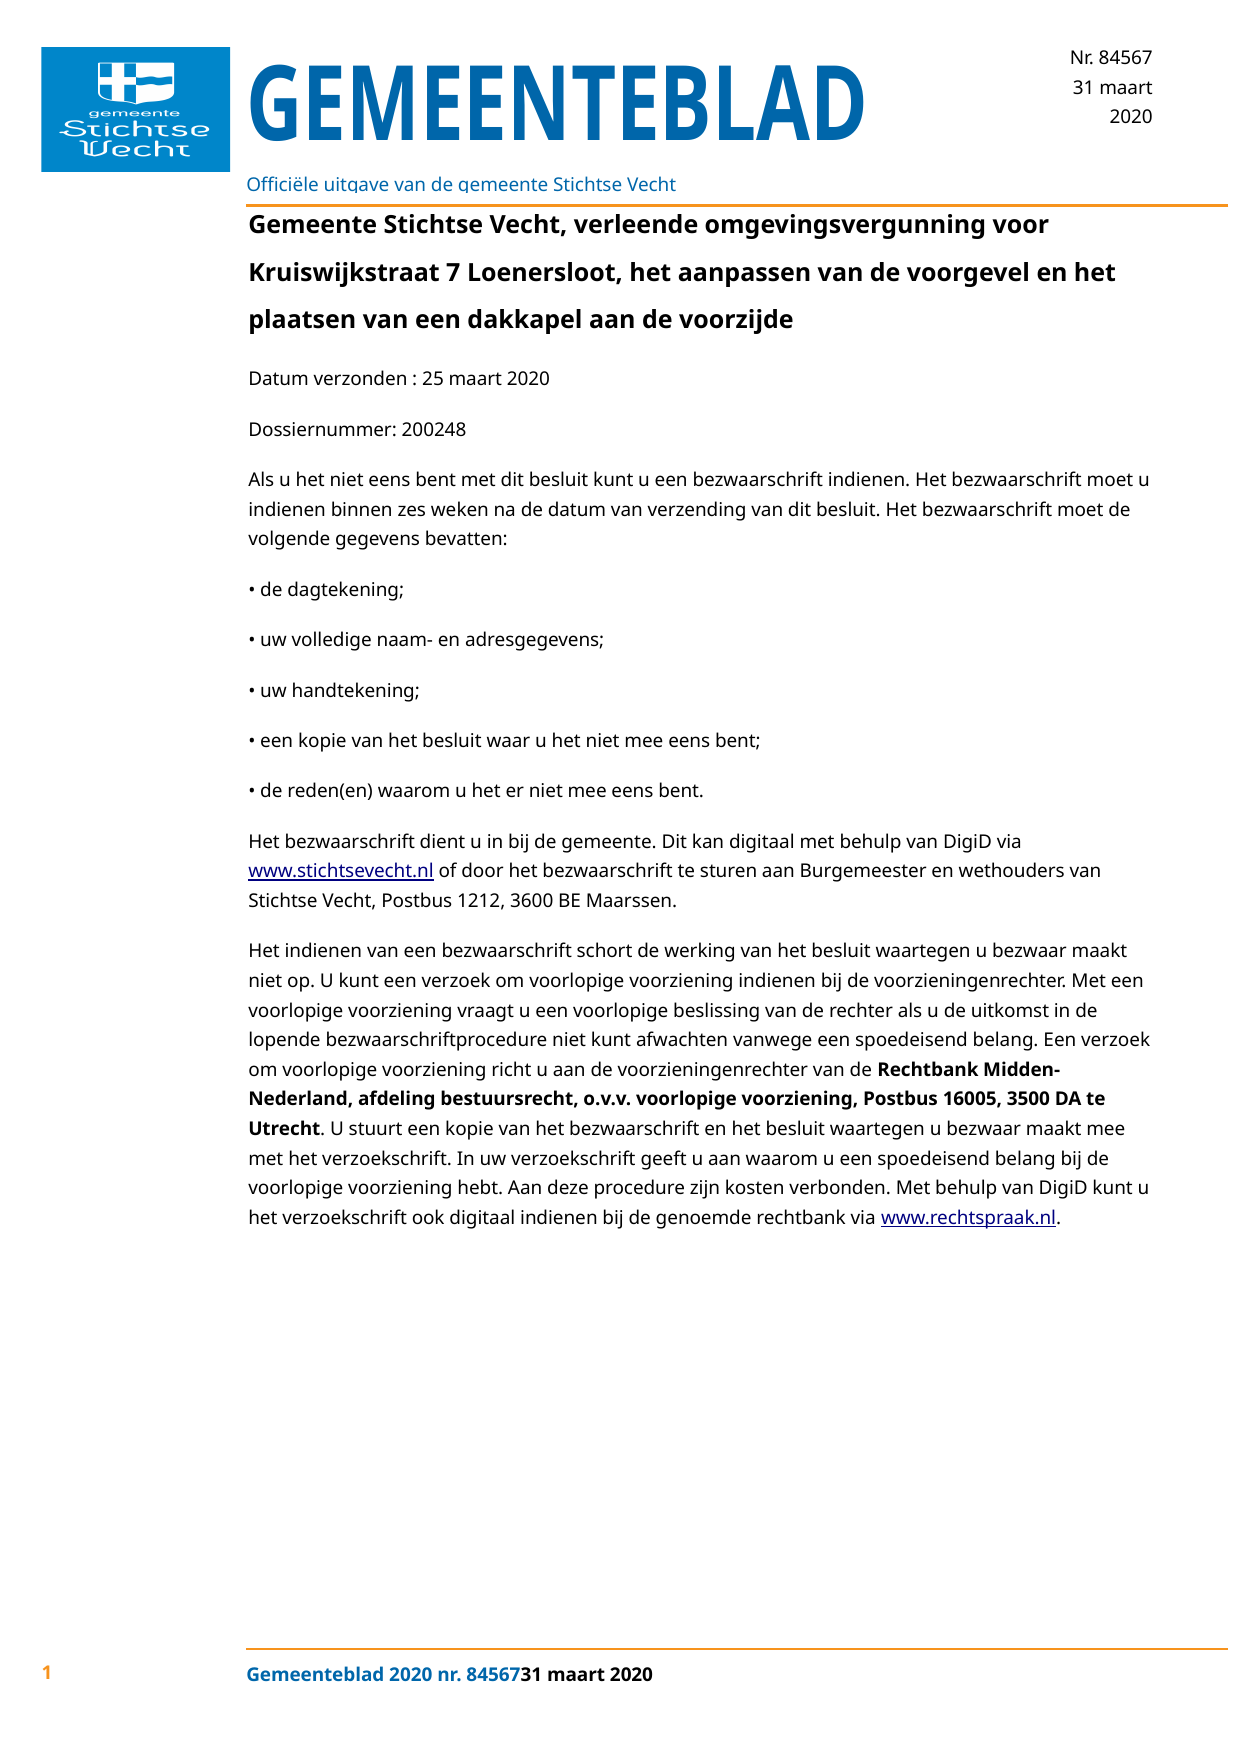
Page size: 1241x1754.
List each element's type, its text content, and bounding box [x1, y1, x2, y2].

text • uw handtekening; [248, 677, 1152, 702]
text • uw volledige naam- en adresgegevens; [248, 626, 1152, 652]
text • de reden(en) waarom u het er niet mee eens bent. [248, 778, 1152, 803]
picture [99, 63, 135, 101]
text Dossiernummer: 200248 [248, 416, 1152, 442]
picture [137, 63, 174, 103]
text • een kopie van het besluit waar u het niet mee eens bent; [248, 727, 1152, 753]
text Als u het niet eens bent met dit besluit kunt u een bezwaarschrift indienen. Het bezwaarschrift moet u indienen binnen zes weken na de datum van verzending van dit besluit. Het bezwaarschrift moet de volgende gegevens bevatten: [248, 466, 1152, 551]
text Het indienen van een bezwaarschrift schort de werking van het besluit waartegen u bezwaar maakt niet op. U kunt een verzoek om voorlopige voorziening indienen bij de voorzieningenrechter. Met een voorlopige voorziening vraagt u een voorlopige beslissing van de rechter als u de uitkomst in de lopende bezwaarschriftprocedure niet kunt afwachten vanwege een spoedeisend belang. Een verzoek om voorlopige voorziening richt u aan de voorzieningenrechter van de Rechtbank Midden-Nederland, afdeling bestuursrecht, o.v.v. voorlopige voorziening, Postbus 16005, 3500 DA te Utrecht. U stuurt een kopie van het bezwaarschrift en het besluit waartegen u bezwaar maakt mee met het verzoekschrift. In uw verzoekschrift geeft u aan waarom u een spoedeisend belang bij de voorlopige voorziening hebt. Aan deze procedure zijn kosten verbonden. Met behulp van DigiD kunt u het verzoekschrift ook digitaal indienen bij de genoemde rechtbank via www.rechtspraak.nl. [248, 938, 1152, 1229]
text • de dagtekening; [248, 576, 1152, 602]
text Gemeente Stichtse Vecht, verleende omgevingsvergunning voor Kruiswijkstraat 7 Loenersloot, het aanpassen van de voorgevel en het plaatsen van een dakkapel aan de voorzijde [248, 207, 1152, 336]
text Datum verzonden : 25 maart 2020 [248, 366, 1152, 391]
text Het bezwaarschrift dient u in bij de gemeente. Dit kan digitaal met behulp van DigiD via www.stichtsevecht.nl of door het bezwaarschrift te sturen aan Burgemeester en wethouders van Stichtse Vecht, Postbus 1212, 3600 BE Maarssen. [248, 828, 1152, 913]
